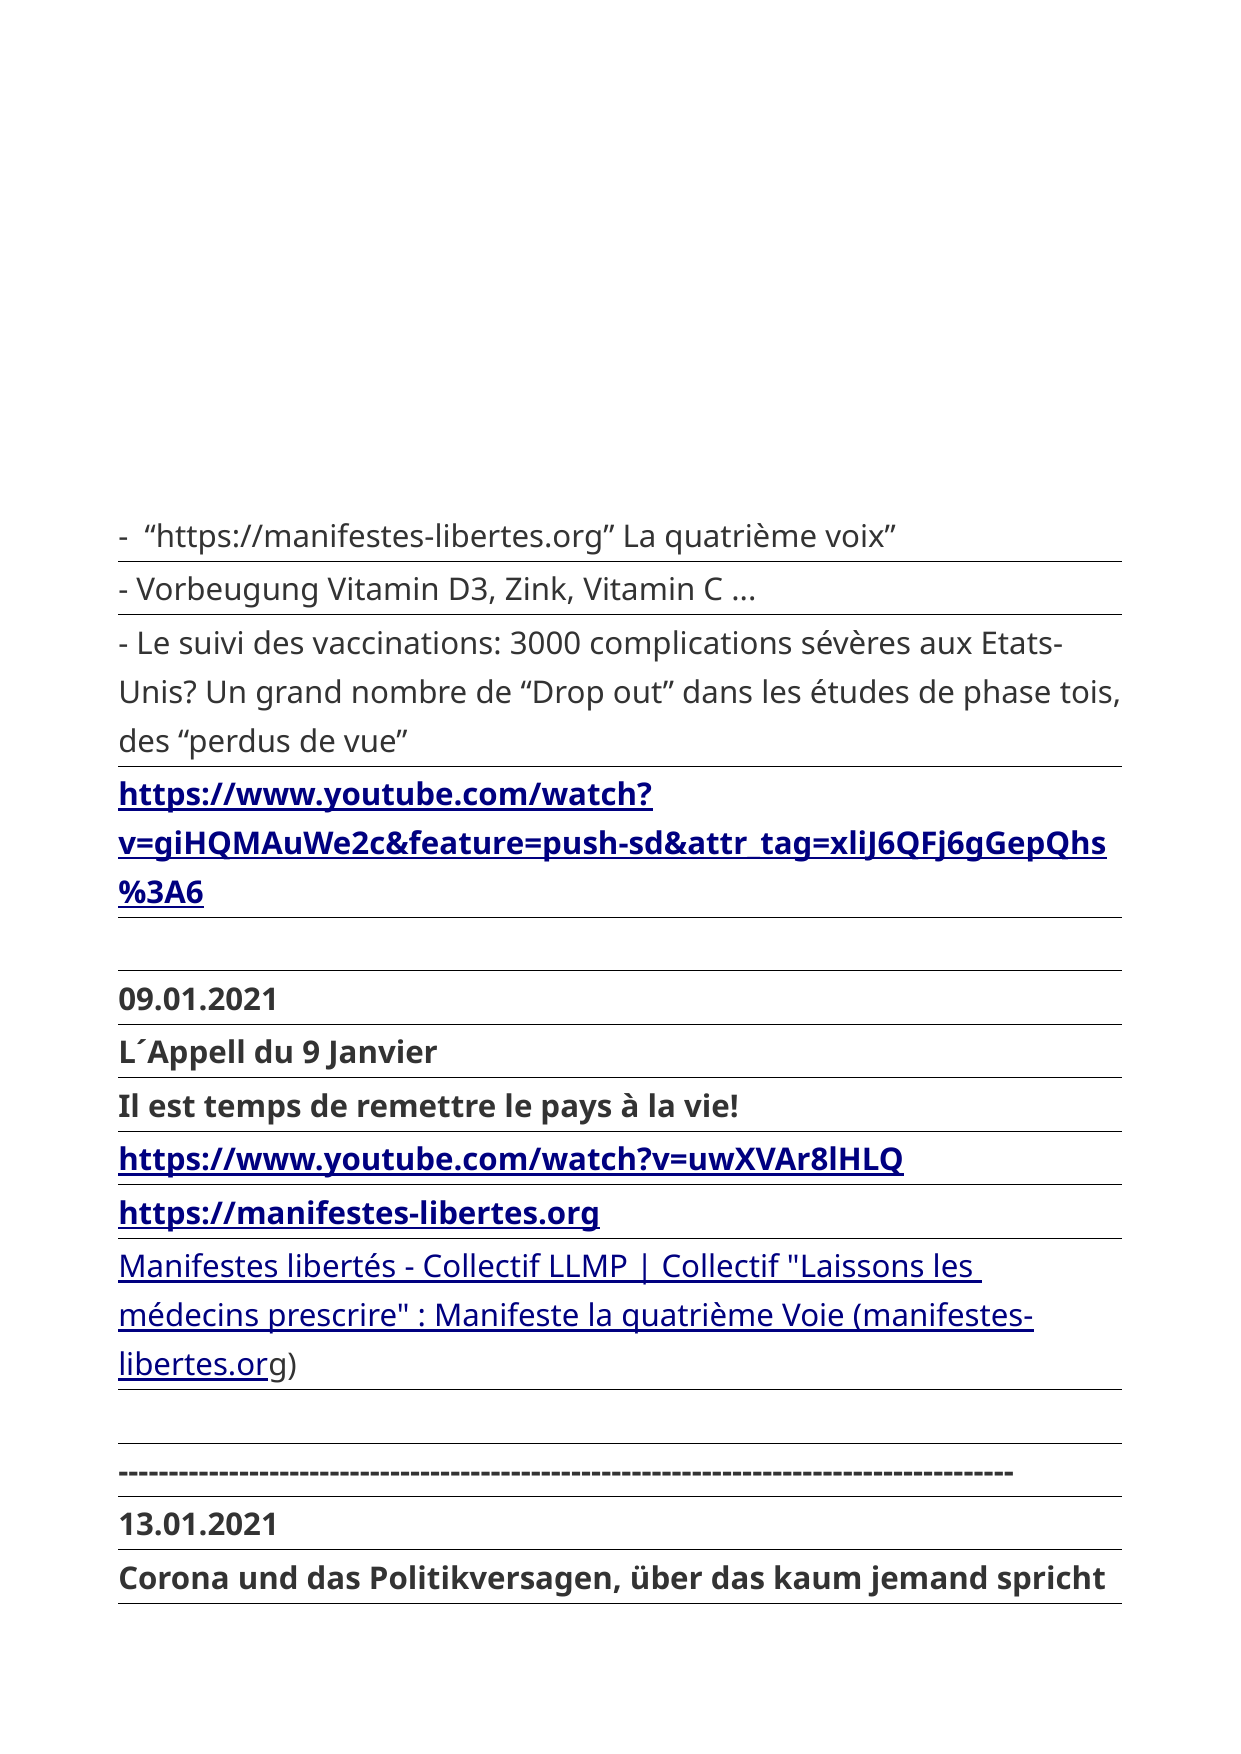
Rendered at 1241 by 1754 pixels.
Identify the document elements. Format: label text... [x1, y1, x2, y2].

text 09.01.2021 [118, 977, 1122, 1024]
text https://www.youtube.com/watch?v=uwXVAr8lHLQ [118, 1137, 1122, 1184]
text ----------------------------------------------------------------------------------------- [118, 1449, 1122, 1496]
text - Vorbeugung Vitamin D3, Zink, Vitamin C ... [118, 567, 1122, 614]
text L´Appell du 9 Janvier [118, 1030, 1122, 1077]
text https://www.youtube.com/watch?v=giHQMAuWe2c&feature=push-sd&attr_tag=xliJ6QFj6gGepQhs%3A6 [118, 772, 1122, 917]
text Manifestes libertés - Collectif LLMP | Collectif "Laissons les médecins prescrire" : Manifeste la quatrième Voie (manifestes-libertes.org) [118, 1244, 1122, 1389]
text - “https://manifestes-libertes.org” La quatrième voix” [118, 514, 1122, 561]
text Corona und das Politikversagen, über das kaum jemand spricht [118, 1556, 1122, 1603]
text https://manifestes-libertes.org [118, 1191, 1122, 1238]
text - Le suivi des vaccinations: 3000 complications sévères aux Etats-Unis? Un grand nombre de “Drop out” dans les études de phase tois, des “perdus de vue” [118, 621, 1122, 766]
text Il est temps de remettre le pays à la vie! [118, 1084, 1122, 1131]
text 13.01.2021 [118, 1502, 1122, 1549]
